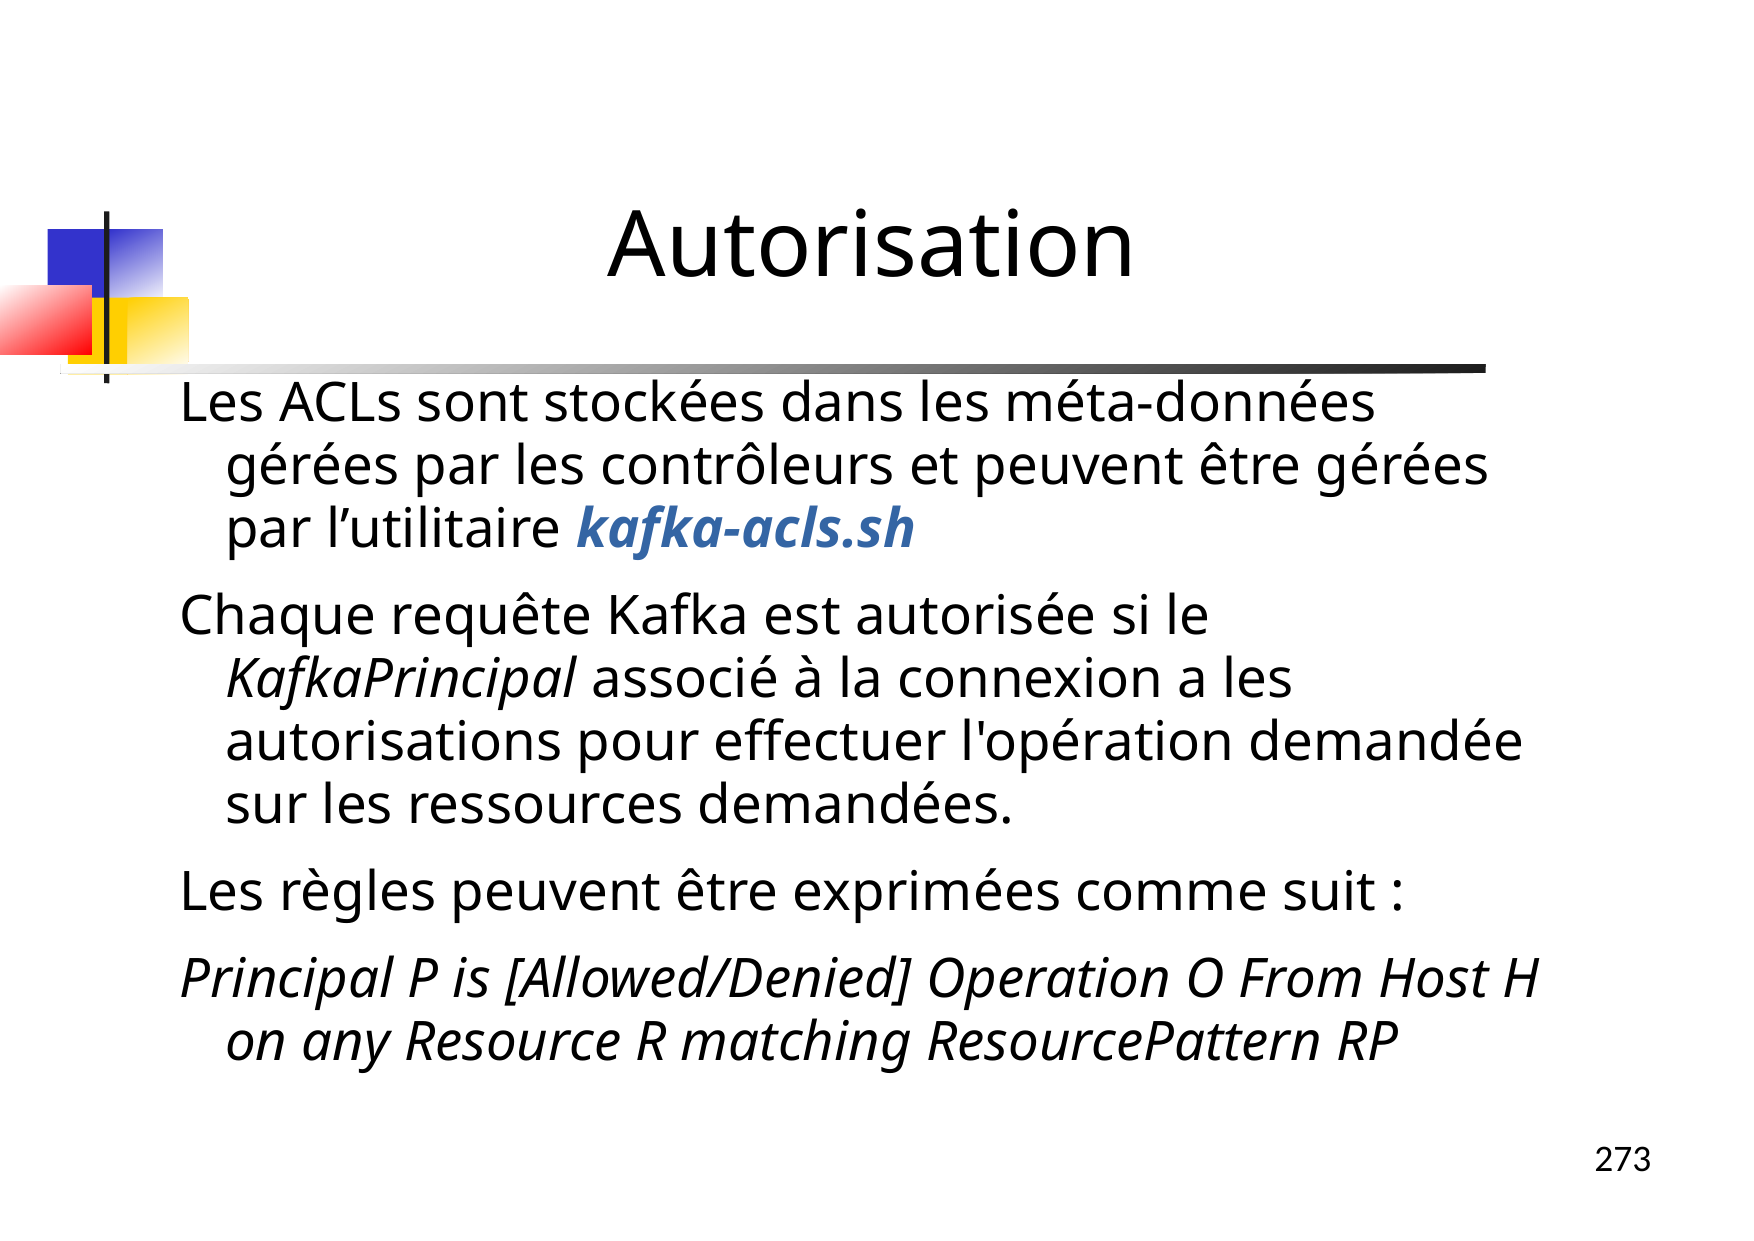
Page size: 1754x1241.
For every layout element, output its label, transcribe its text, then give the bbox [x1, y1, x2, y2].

title Autorisation [179, 139, 1567, 351]
list Les ACLs sont stockées dans les méta-données gérées par les contrôleurs et peuvent être gérées par l’utilitaire kafka-acls.sh Chaque requête Kafka est autorisée si le KafkaPrincipal associé à la connexion a les autorisations pour effectuer l'opération demandée sur les ressources demandées. Les règles peuvent être exprimées comme suit : Principal P is [Allowed/Denied] Operation O From Host H on any Resource R matching ResourcePattern RP [179, 371, 1567, 1091]
